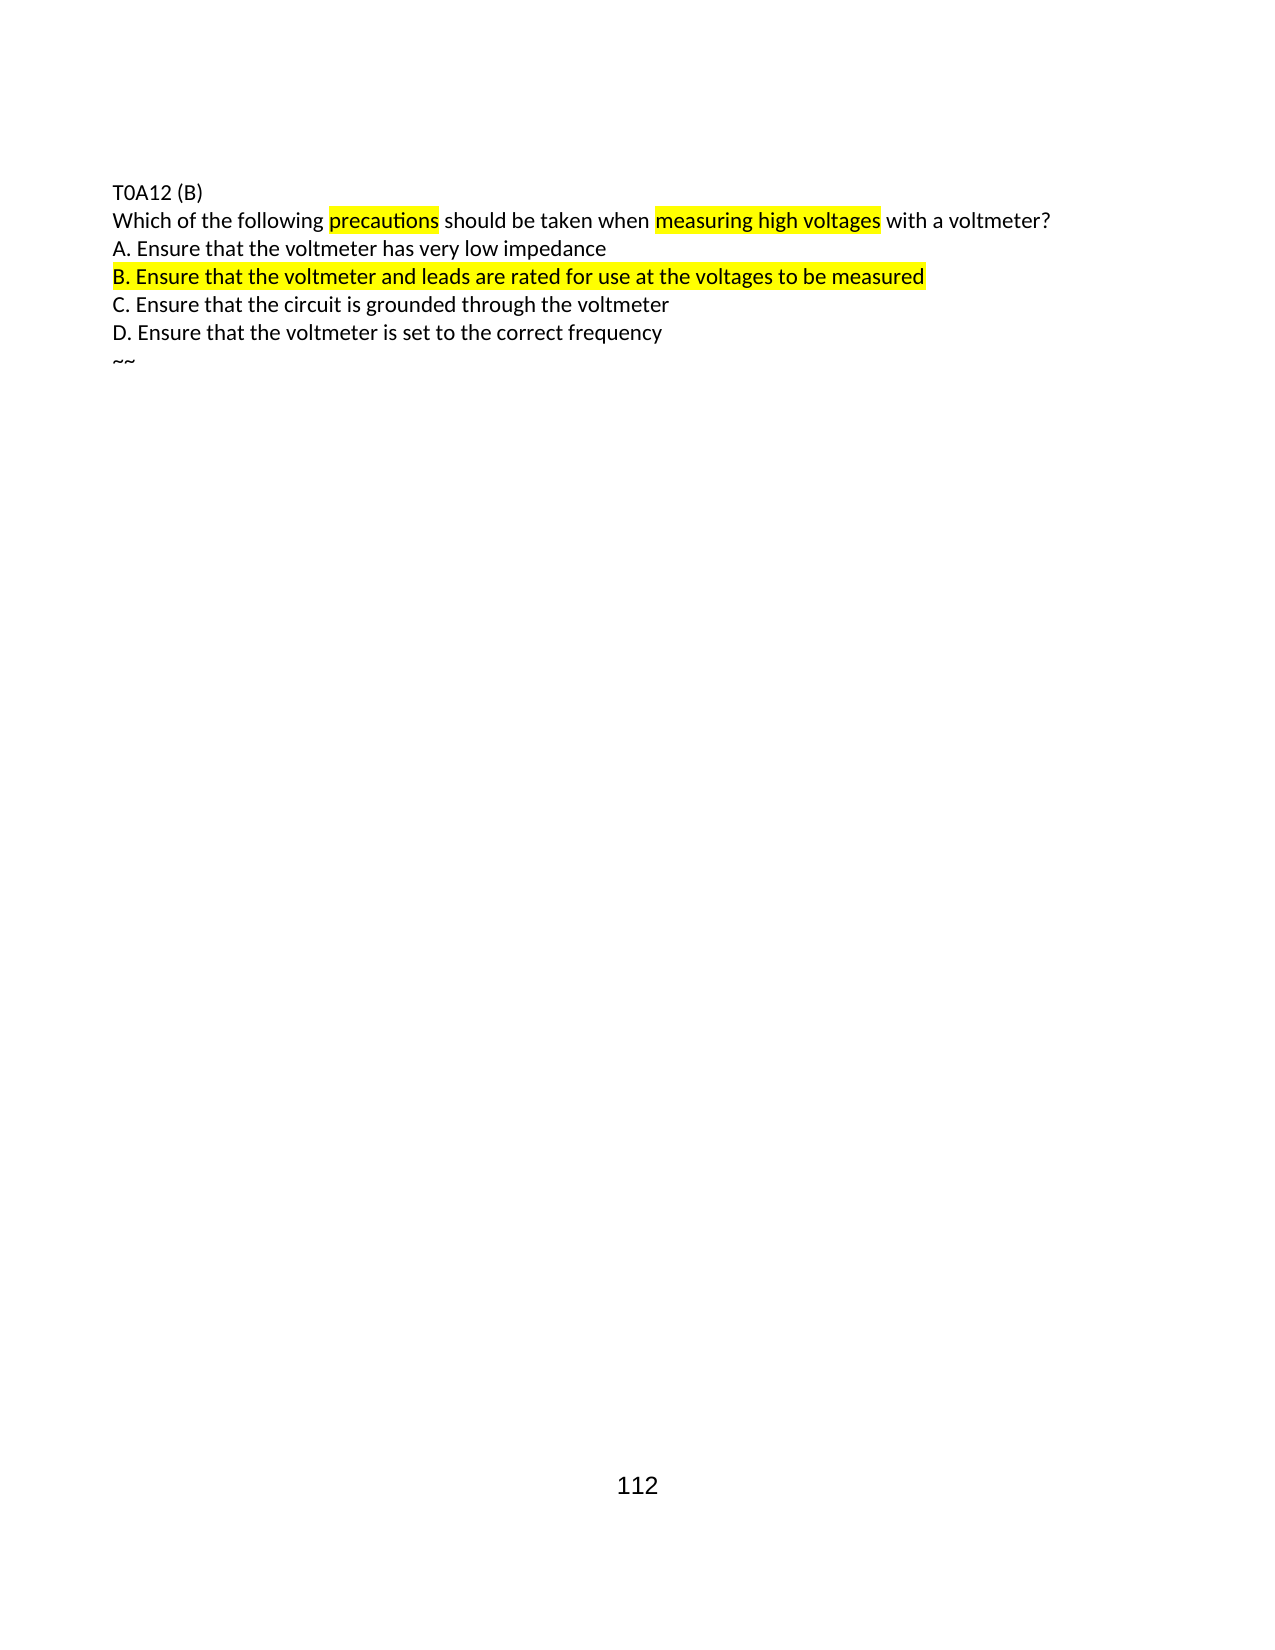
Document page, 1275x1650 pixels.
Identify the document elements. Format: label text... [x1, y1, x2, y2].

text C. Ensure that the circuit is grounded through the voltmeter [112, 290, 1162, 318]
text A. Ensure that the voltmeter has very low impedance [112, 234, 1162, 262]
text T0A12 (B) [112, 178, 1162, 206]
text ~~ [112, 346, 1162, 374]
text Which of the following precautions should be taken when measuring high voltages with a voltmeter? [112, 206, 1162, 234]
text B. Ensure that the voltmeter and leads are rated for use at the voltages to be measured [112, 262, 1162, 290]
text D. Ensure that the voltmeter is set to the correct frequency [112, 318, 1162, 346]
